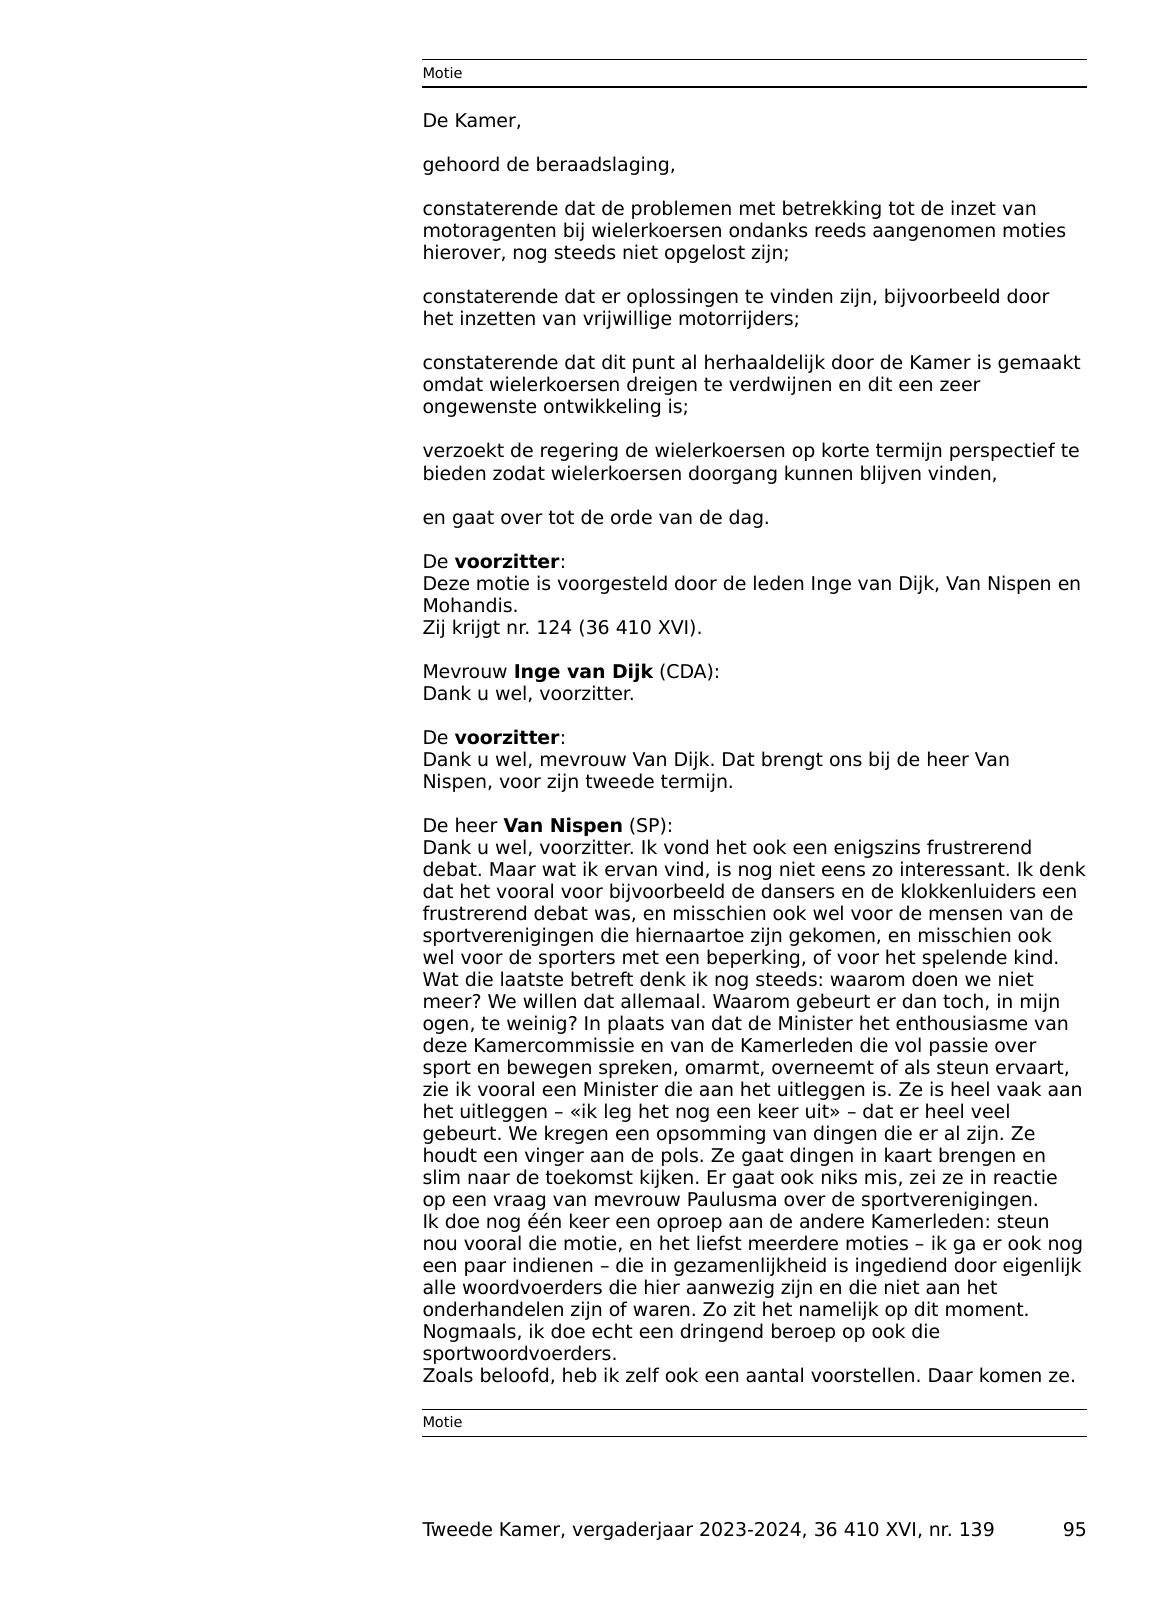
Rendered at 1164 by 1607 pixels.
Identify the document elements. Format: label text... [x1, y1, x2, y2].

text De voorzitter: [422, 551, 1087, 573]
text De heer Van Nispen (SP): [422, 815, 1087, 837]
table_header Motie [422, 1410, 1087, 1436]
text Dank u wel, mevrouw Van Dijk. Dat brengt ons bij de heer Van Nispen, voor zijn tweede termijn. [422, 749, 1087, 793]
text constaterende dat de problemen met betrekking tot de inzet van motoragenten bij wielerkoersen ondanks reeds aangenomen moties hierover, nog steeds niet opgelost zijn; [422, 198, 1087, 264]
text constaterende dat dit punt al herhaaldelijk door de Kamer is gemaakt omdat wielerkoersen dreigen te verdwijnen en dit een zeer ongewenste ontwikkeling is; [422, 352, 1087, 418]
text Dank u wel, voorzitter. [422, 683, 1087, 705]
text Mevrouw Inge van Dijk (CDA): [422, 661, 1087, 683]
text constaterende dat er oplossingen te vinden zijn, bijvoorbeeld door het inzetten van vrijwillige motorrijders; [422, 286, 1087, 330]
text Dank u wel, voorzitter. Ik vond het ook een enigszins frustrerend debat. Maar wat ik ervan vind, is nog niet eens zo interessant. Ik denk dat het vooral voor bijvoorbeeld de dansers en de klokkenluiders een frustrerend debat was, en misschien ook wel voor de mensen van de sportverenigingen die hiernaartoe zijn gekomen, en misschien ook wel voor de sporters met een beperking, of voor het spelende kind. Wat die laatste betreft denk ik nog steeds: waarom doen we niet meer? We willen dat allemaal. Waarom gebeurt er dan toch, in mijn ogen, te weinig? In plaats van dat de Minister het enthousiasme van deze Kamercommissie en van de Kamerleden die vol passie over sport en bewegen spreken, omarmt, overneemt of als steun ervaart, zie ik vooral een Minister die aan het uitleggen is. Ze is heel vaak aan het uitleggen – «ik leg het nog een keer uit» – dat er heel veel gebeurt. We kregen een opsomming van dingen die er al zijn. Ze houdt een vinger aan de pols. Ze gaat dingen in kaart brengen en slim naar de toekomst kijken. Er gaat ook niks mis, zei ze in reactie op een vraag van mevrouw Paulusma over de sportverenigingen. [422, 837, 1087, 1211]
text De voorzitter: [422, 727, 1087, 749]
text Ik doe nog één keer een oproep aan de andere Kamerleden: steun nou vooral die motie, en het liefst meerdere moties – ik ga er ook nog een paar indienen – die in gezamenlijkheid is ingediend door eigenlijk alle woordvoerders die hier aanwezig zijn en die niet aan het onderhandelen zijn of waren. Zo zit het namelijk op dit moment. Nogmaals, ik doe echt een dringend beroep op ook die sportwoordvoerders. [422, 1211, 1087, 1364]
text Zij krijgt nr. 124 (36 410 XVI). [422, 617, 1087, 639]
text Deze motie is voorgesteld door de leden Inge van Dijk, Van Nispen en Mohandis. [422, 573, 1087, 617]
text verzoekt de regering de wielerkoersen op korte termijn perspectief te bieden zodat wielerkoersen doorgang kunnen blijven vinden, [422, 440, 1087, 484]
text Zoals beloofd, heb ik zelf ook een aantal voorstellen. Daar komen ze. [422, 1364, 1087, 1387]
text en gaat over tot de orde van de dag. [422, 507, 1087, 528]
text De Kamer, [422, 110, 1087, 132]
table_header Motie [422, 60, 1087, 86]
text gehoord de beraadslaging, [422, 154, 1087, 176]
